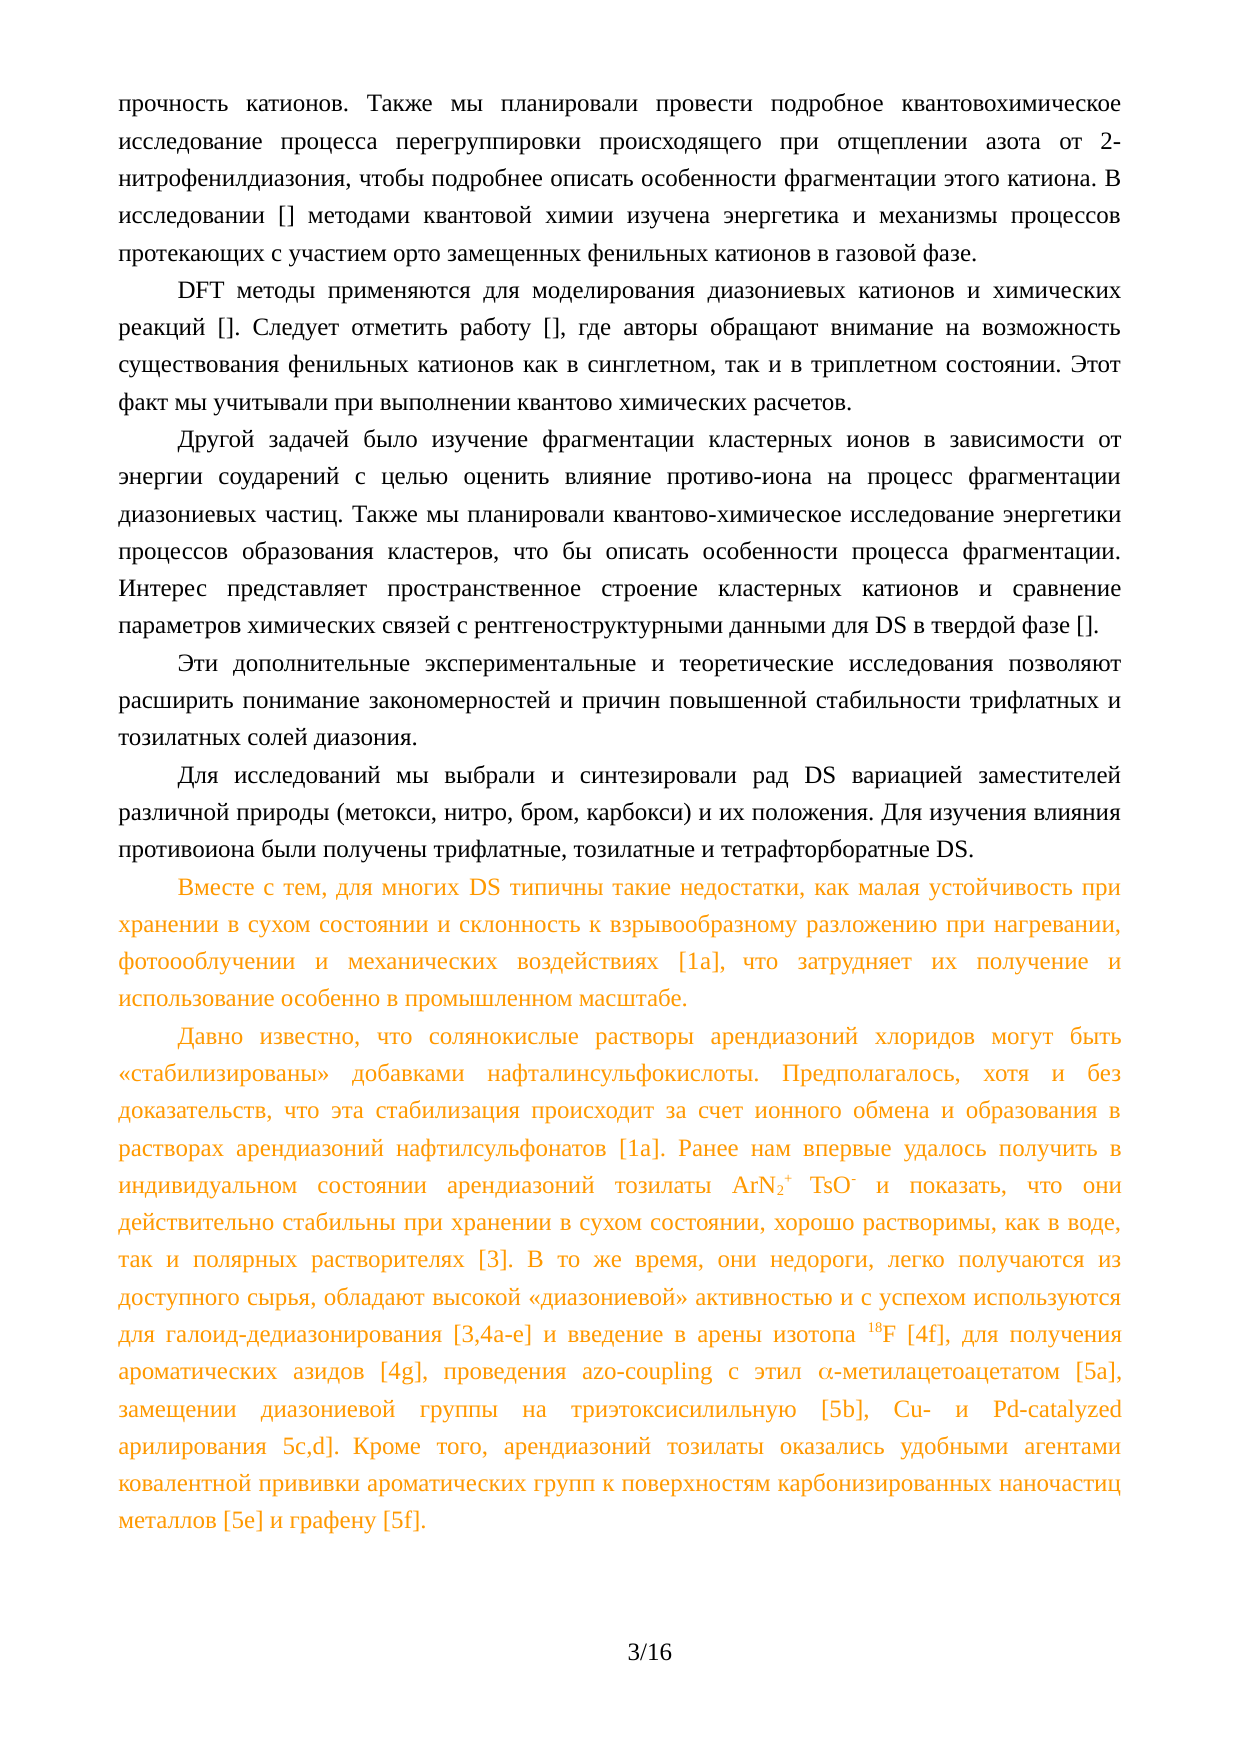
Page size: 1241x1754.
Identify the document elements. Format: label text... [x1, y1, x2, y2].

text Вместе с тем, для многих DS типичны такие недостатки, как малая устойчивость при хранении в сухом состоянии и склонность к взрывообразному разложению при нагревании, фотоооблучении и механических воздействиях [1a], что затрудняет их получение и использование особенно в промышленном масштабе. [118, 872, 1122, 1012]
list Эти дополнительные экспериментальные и теоретические исследования позволяют расширить понимание закономерностей и причин повышенной стабильности трифлатных и тозилатных солей диазония. [118, 648, 1122, 751]
list Для исследований мы выбрали и синтезировали рад DS вариацией заместителей различной природы (метокси, нитро, бром, карбокси) и их положения. Для изучения влияния противоиона были получены трифлатные, тозилатные и тетрафторборатные DS. [118, 760, 1122, 863]
text Давно известно, что солянокислые растворы арендиазоний хлоридов могут быть «стабилизированы» добавками нафталинсульфокислоты. Предполагалось, хотя и без доказательств, что эта стабилизация происходит за счет ионного обмена и образования в растворах арендиазоний нафтилсульфонатов [1a]. Ранее нам впервые удалось получить в индивидуальном состоянии арендиазоний тозилаты ArN2+ TsO- и показать, что они действительно стабильны при хранении в сухом состоянии, хорошо растворимы, как в воде, так и полярных растворителях [3]. В то же время, они недороги, легко получаются из доступного сырья, обладают высокой «диазониевой» активностью и с успехом используются для галоид-дедиазонирования [3,4a-e] и введение в арены изотопа 18F [4f], для получения ароматических азидов [4g], проведения azo-coupling с этил -метилацетоацетатом [5a], замещении диазониевой группы на триэтоксисилильную [5b], Cu- и Pd-catalyzed арилирования 5c,d]. Кроме того, арендиазоний тозилаты оказались удобными агентами ковалентной прививки ароматических групп к поверхностям карбонизированных наночастиц металлов [5e] и графену [5f]. [118, 1021, 1122, 1534]
list прочность катионов. Также мы планировали провести подробное квантовохимическое исследование процесса перегруппировки происходящего при отщеплении азота от 2-нитрофенилдиазония, чтобы подробнее описать особенности фрагментации этого катиона. В исследовании [] методами квантовой химии изучена энергетика и механизмы процессов протекающих с участием орто замещенных фенильных катионов в газовой фазе. [118, 88, 1122, 266]
list DFT методы применяются для моделирования диазониевых катионов и химических реакций []. Следует отметить работу [], где авторы обращают внимание на возможность существования фенильных катионов как в синглетном, так и в триплетном состоянии. Этот факт мы учитывали при выполнении квантово химических расчетов. [118, 275, 1122, 416]
list Другой задачей было изучение фрагментации кластерных ионов в зависимости от энергии соударений с целью оценить влияние противо-иона на процесс фрагментации диазониевых частиц. Также мы планировали квантово-химическое исследование энергетики процессов образования кластеров, что бы описать особенности процесса фрагментации. Интерес представляет пространственное строение кластерных катионов и сравнение параметров химических связей с рентгеноструктурными данными для DS в твердой фазе []. [118, 424, 1122, 639]
